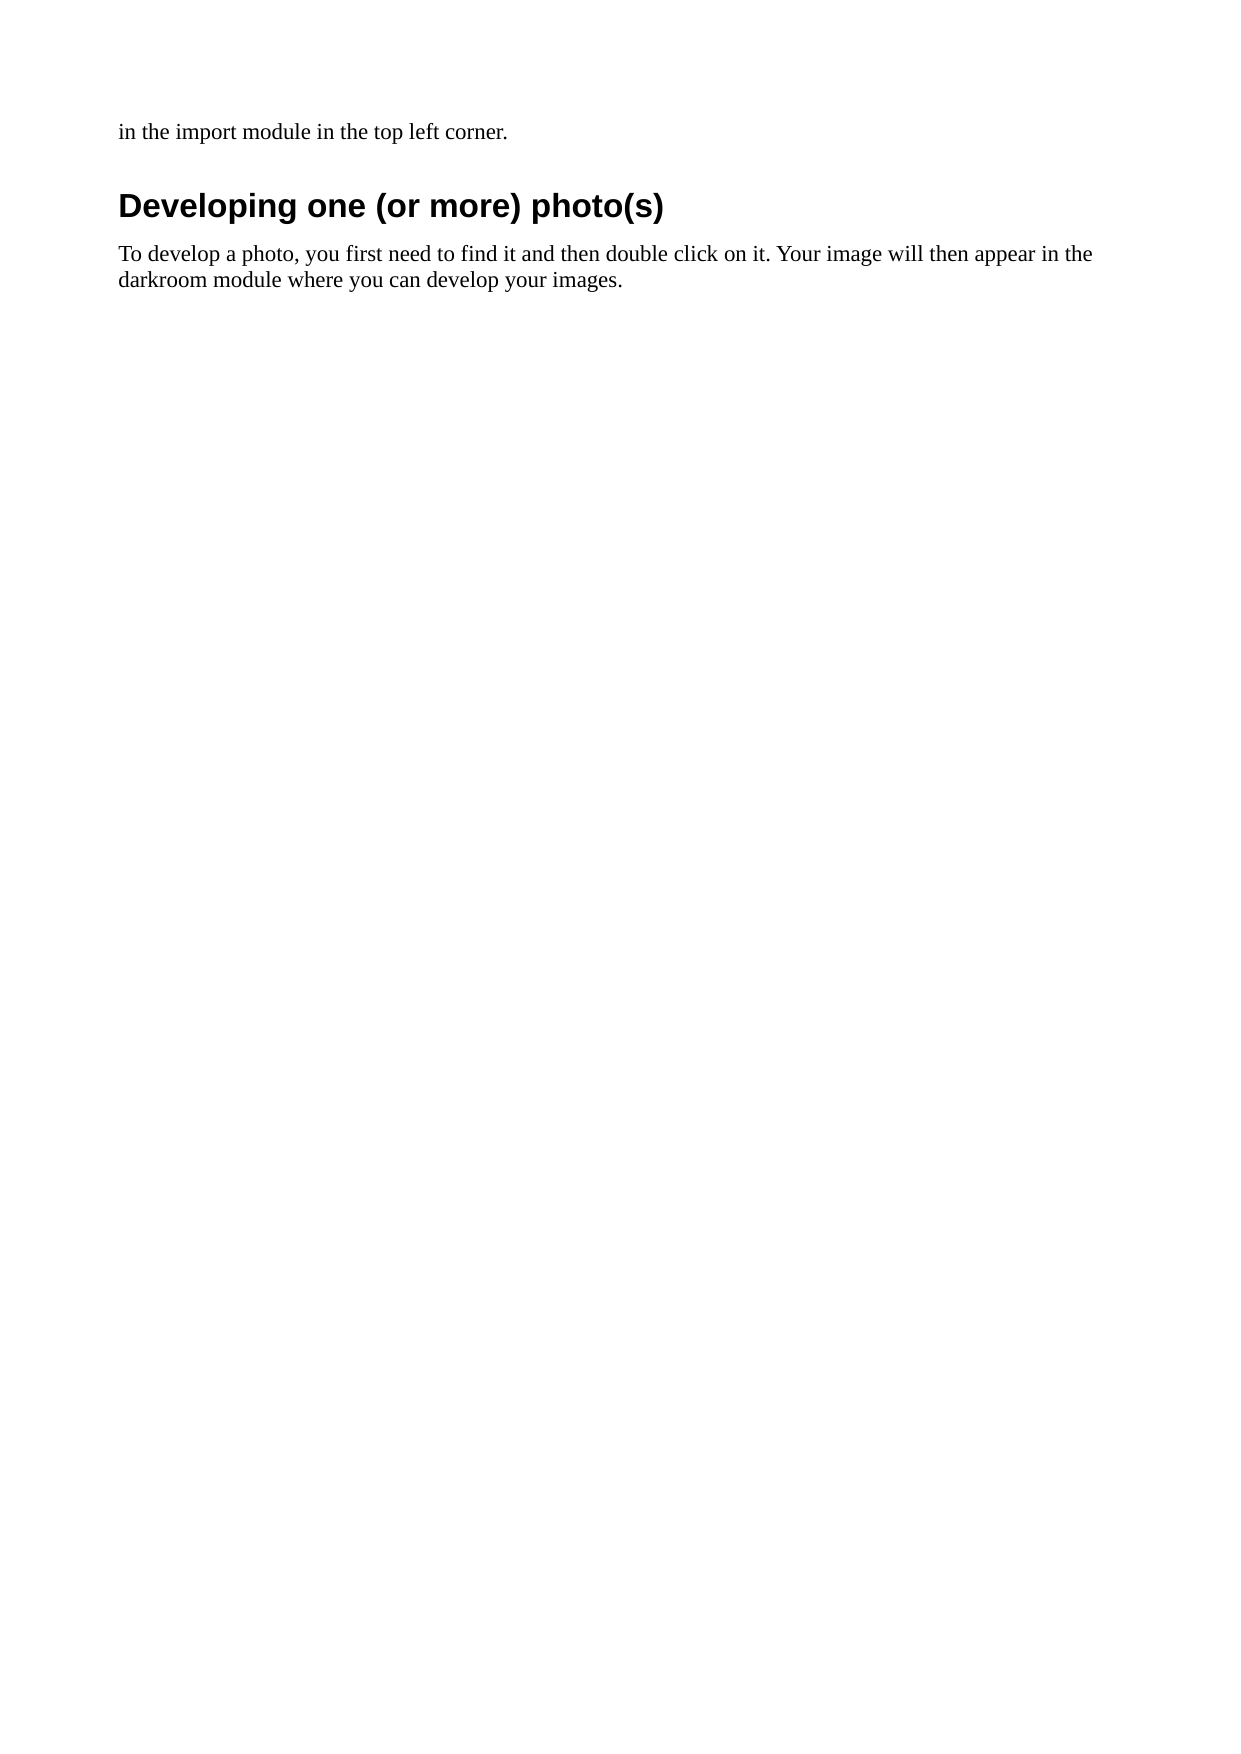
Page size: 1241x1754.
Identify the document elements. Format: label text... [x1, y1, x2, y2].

text To develop a photo, you first need to find it and then double click on it. Your image will then appear in the darkroom module where you can develop your images. [118, 240, 1122, 292]
text in the import module in the top left corner. [118, 118, 1122, 144]
subtitle Developing one (or more) photo(s) [118, 186, 1122, 225]
